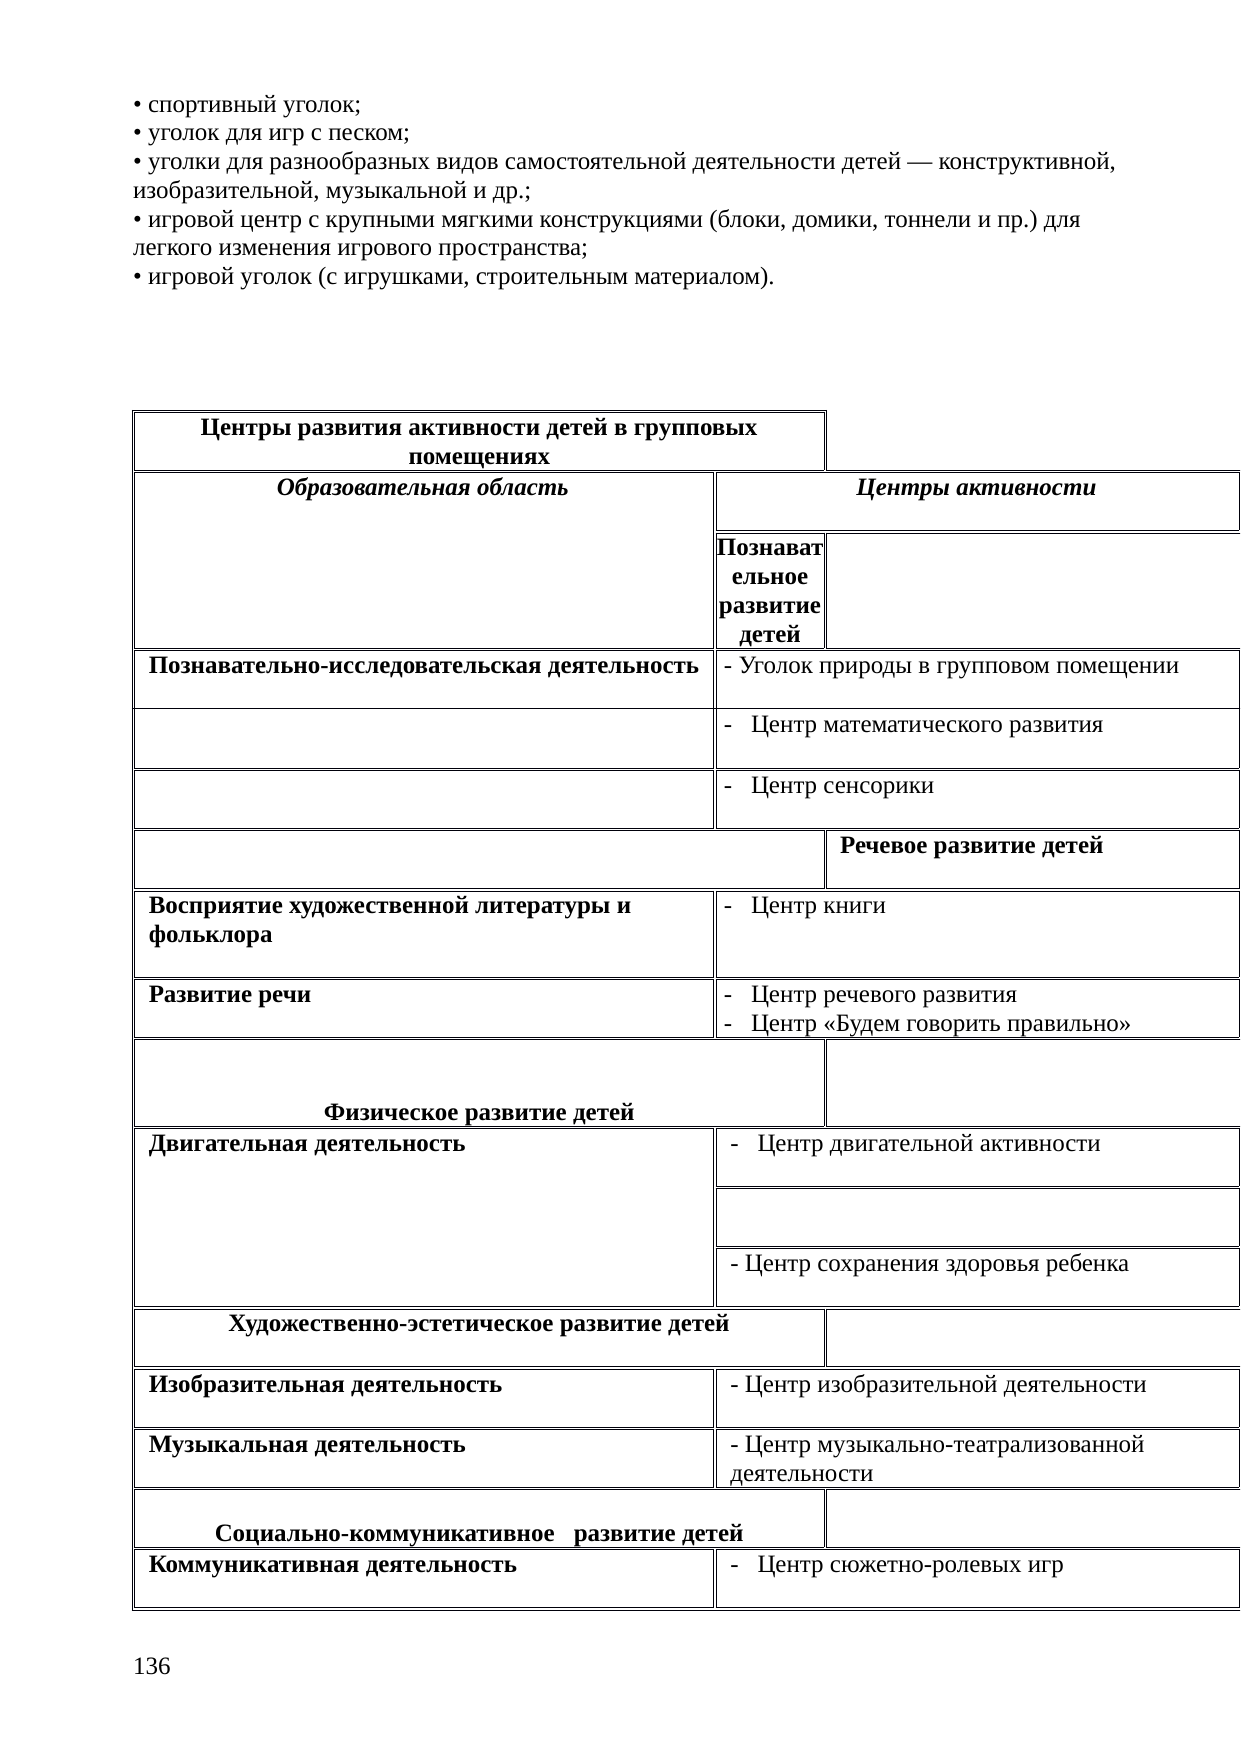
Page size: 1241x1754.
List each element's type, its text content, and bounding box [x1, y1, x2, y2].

table_cell Двигательная деятельность [135, 1129, 713, 1306]
table_cell - Центр сюжетно-ролевых игр [717, 1550, 1239, 1607]
text • уголок для игр с песком; [133, 117, 1152, 146]
table_cell - Центр речевого развития - Центр «Будем говорить правильно» [717, 980, 1239, 1037]
table_cell Коммуникативная деятельность [135, 1550, 713, 1607]
table_cell [135, 709, 713, 768]
table_header Центры развития активности детей в групповых помещениях [135, 413, 824, 470]
table_cell - Центр сенсорики [717, 771, 1239, 828]
table_cell Образовательная область [135, 473, 713, 647]
text • спортивный уголок; [133, 89, 1152, 117]
table_cell Социально-коммуникативное развитие детей [135, 1490, 824, 1547]
table_cell - Центр математического развития [717, 709, 1239, 768]
table_cell Речевое развитие детей [827, 831, 1239, 888]
table_cell - Центр двигательной активности [717, 1129, 1239, 1186]
table_cell Познавательно-исследовательская деятельность [135, 651, 713, 708]
table_cell Физическое развитие детей [135, 1040, 824, 1126]
table_cell [717, 1189, 1239, 1246]
text • игровой центр с крупными мягкими конструкциями (блоки, домики, тоннели и пр.) для легкого изменения игрового пространства; [133, 204, 1152, 261]
table_cell Музыкальная деятельность [135, 1430, 713, 1487]
table_cell Восприятие художественной литературы и фольклора [135, 892, 713, 977]
table_cell Изобразительная деятельность [135, 1370, 713, 1427]
table_cell Художественно-эстетическое развитие детей [135, 1310, 824, 1366]
table_cell - Уголок природы в групповом помещении [717, 651, 1239, 708]
table_cell - Центр изобразительной деятельности [717, 1370, 1239, 1427]
table_cell - Центр музыкально-театрализованной деятельности [717, 1430, 1239, 1487]
table_cell - Центр книги [717, 892, 1239, 977]
table_cell Познавательное развитие детей [717, 534, 824, 647]
text • игровой уголок (с игрушками, строительным материалом). [133, 261, 1152, 290]
table_cell Центры активности [717, 473, 1239, 530]
table_cell [135, 831, 824, 888]
table_cell [135, 771, 713, 828]
table_cell Развитие речи [135, 980, 713, 1037]
text • уголки для разнообразных видов самостоятельной деятельности детей — конструктивной, изобразительной, музыкальной и др.; [133, 146, 1152, 204]
table_cell - Центр сохранения здоровья ребенка [717, 1249, 1239, 1306]
